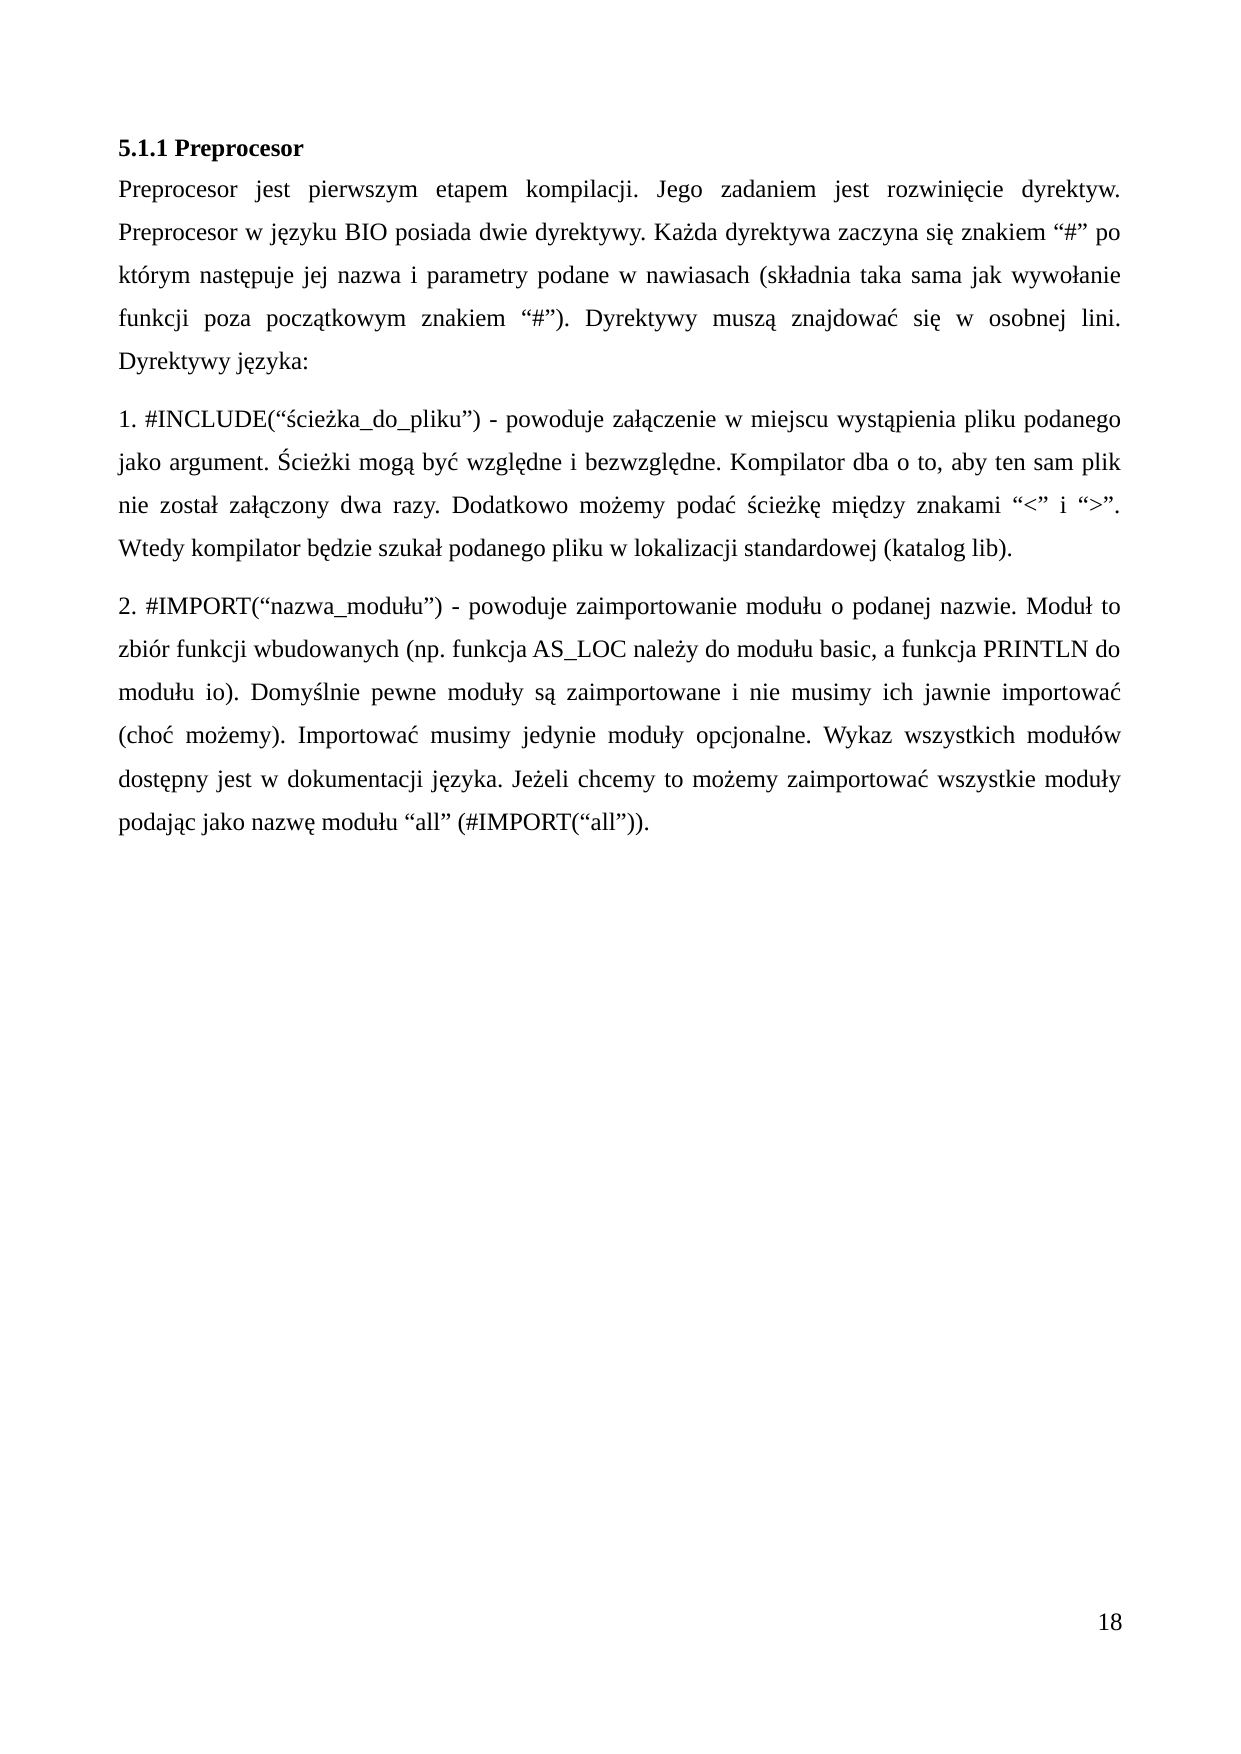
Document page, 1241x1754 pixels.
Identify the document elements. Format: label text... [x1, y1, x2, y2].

text 1. #INCLUDE(“ścieżka_do_pliku”) - powoduje załączenie w miejscu wystąpienia pliku podanego jako argument. Ścieżki mogą być względne i bezwzględne. Kompilator dba o to, aby ten sam plik nie został załączony dwa razy. Dodatkowo możemy podać ścieżkę między znakami “<” i “>”. Wtedy kompilator będzie szukał podanego pliku w lokalizacji standardowej (katalog lib). [118, 404, 1122, 562]
text Preprocesor jest pierwszym etapem kompilacji. Jego zadaniem jest rozwinięcie dyrektyw. Preprocesor w języku BIO posiada dwie dyrektywy. Każda dyrektywa zaczyna się znakiem “#” po którym następuje jej nazwa i parametry podane w nawiasach (składnia taka sama jak wywołanie funkcji poza początkowym znakiem “#”). Dyrektywy muszą znajdować się w osobnej lini. Dyrektywy języka: [118, 174, 1122, 375]
text 2. #IMPORT(“nazwa_modułu”) - powoduje zaimportowanie modułu o podanej nazwie. Moduł to zbiór funkcji wbudowanych (np. funkcja AS_LOC należy do modułu basic, a funkcja PRINTLN do modułu io). Domyślnie pewne moduły są zaimportowane i nie musimy ich jawnie importować (choć możemy). Importować musimy jedynie moduły opcjonalne. Wykaz wszystkich modułów dostępny jest w dokumentacji języka. Jeżeli chcemy to możemy zaimportować wszystkie moduły podając jako nazwę modułu “all” (#IMPORT(“all”)). [118, 591, 1122, 836]
subtitle 5.1.1 Preprocesor [118, 133, 1122, 161]
